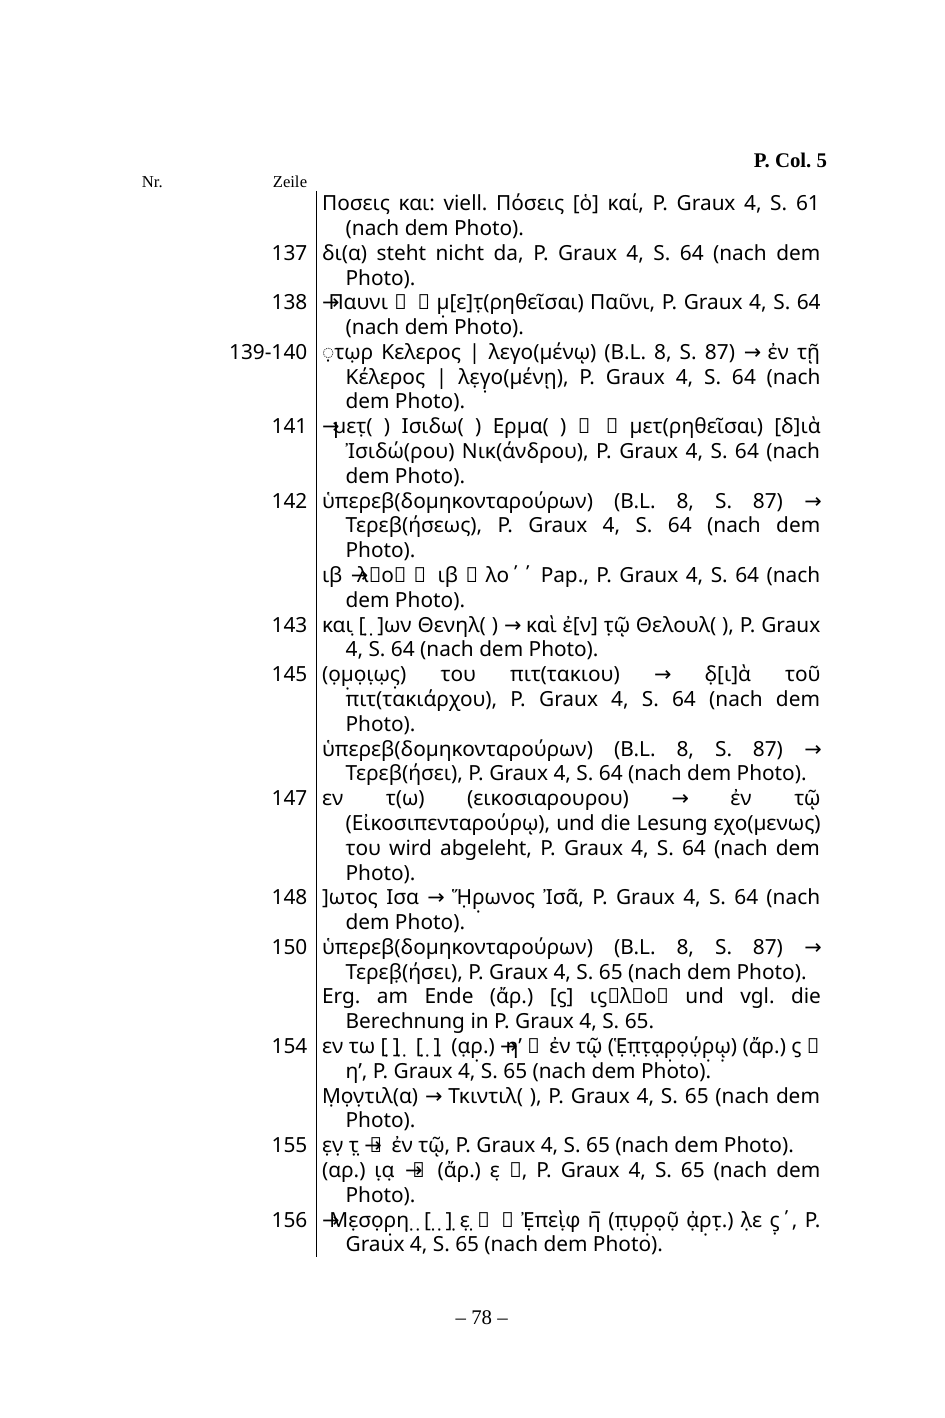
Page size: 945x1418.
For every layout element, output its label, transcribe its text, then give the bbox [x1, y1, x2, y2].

table_cell ὑπερεβ(δομηκονταρούρων) (B.L. 8, S. 87) → Τερεβ(ήσεως), P. Graux 4, S. 64 (nach dem Photo). [317, 488, 827, 563]
table_cell Μ̣ο̣ν̣τιλ(α) → Τκιντιλ( ), P. Graux 4, S. 65 (nach dem Photo). [317, 1083, 827, 1133]
table_cell εν τω [ ̣] ̣ ̣ [ ̣ ̣] ̣ (α̣ρ̣.)  η’ → ἐν τῷ (Ἑ̣π̣τ̣α̣ρ̣ο̣ύ̣ρ̣ῳ̣) (ἄρ.) ϛ  η’, P. Graux 4, S. 65 (nach dem Photo). [317, 1034, 827, 1083]
table_cell 150 [136, 935, 316, 984]
table_cell εν τ(ω) (εικοσιαρουρου) → ἐν τῷ (Εἰκοσιπενταρούρῳ), und die Lesung εχο(μενως) του wird abgeleht, P. Graux 4, S. 64 (nach dem Photo). [317, 786, 827, 885]
table_cell 137 [136, 240, 316, 290]
table_cell (ο̣μ̣ο̣ι̣ω̣ς̣) του πιτ(τακιου) → δ̣[ι]ὰ τοῦ πιτ(τακιάρχου), P. Graux 4, S. 64 (nach dem Photo). [317, 662, 827, 736]
table_cell [136, 1158, 224, 1207]
table_cell ε̣ν̣ τ̣ ̣ → ἐν τῷ, P. Graux 4, S. 65 (nach dem Photo). [317, 1133, 827, 1158]
table_cell 139-140 [136, 340, 316, 414]
table_cell 145 [136, 662, 316, 736]
table_cell 148 [136, 885, 316, 934]
table_cell ὑπερεβ(δομηκονταρούρων) (B.L. 8, S. 87) → Τερεβ(ήσει), P. Graux 4, S. 64 (nach dem Photo). [317, 736, 827, 786]
table_cell [224, 736, 316, 786]
table_cell και ̣[ ̣ ̣]ων Θενηλ( ) → καὶ ἐ[ν] τ̣ῷ Θελουλ( ), P. Graux 4, S. 64 (nach dem Photo). [317, 612, 827, 662]
table_cell 147 [136, 786, 316, 885]
table_cell 141 [136, 414, 316, 488]
table_cell [136, 984, 224, 1034]
table_cell [136, 191, 224, 240]
table_cell [224, 563, 316, 612]
table_cell [136, 736, 224, 786]
table_cell 143 [136, 612, 316, 662]
table_cell  μετ̣( ) Ισιδω( ) Ερμα( ) →  μετ(ρηθεῖσαι) [δ]ιὰ Ἰσιδώ(ρου) Νικ(άνδρου), P. Graux 4, S. 64 (nach dem Photo). [317, 414, 827, 488]
table_cell 138 [136, 290, 316, 339]
table_cell 155 [136, 1133, 316, 1158]
table_cell ιβ  λο → ιβ  λο΄΄ Pap., P. Graux 4, S. 64 (nach dem Photo). [317, 563, 827, 612]
table_cell Ποσεις και: viell. Πόσεις [ὁ] καί, P. Graux 4, S. 61 (nach dem Photo). [317, 191, 827, 240]
table_cell [224, 1158, 316, 1207]
table_cell [224, 191, 316, 240]
table_cell [136, 563, 224, 612]
table_cell  Παυνι →  μ̣[ε]τ̣(ρηθεῖσαι) Παῦνι, P. Graux 4, S. 64 (nach dem Photo). [317, 290, 827, 339]
table_cell [224, 984, 316, 1034]
table_cell [224, 1083, 316, 1133]
table_cell 156 [136, 1207, 316, 1257]
table_cell ̣τω̣ρ Κελερος | λεγο(μένῳ) (B.L. 8, S. 87) → ἐν τῇ Κέλερος | λε̣γ̣ο(μένῃ), P. Graux 4, S. 64 (nach dem Photo). [317, 340, 827, 414]
table_cell Erg. am Ende (ἄρ.) [ϛ] ιϛλο und vgl. die Berechnung in P. Graux 4, S. 65. [317, 984, 827, 1034]
table_cell ὑπερεβ(δομηκονταρούρων) (B.L. 8, S. 87) → Τερεβ̣(ήσει), P. Graux 4, S. 65 (nach dem Photo). [317, 935, 827, 984]
table_cell ]ωτος Ισα → Ἥ̣ρ̣ωνος Ἰσᾶ, P. Graux 4, S. 64 (nach dem Photo). [317, 885, 827, 934]
table_cell [136, 1083, 224, 1133]
table_cell  Με̣σο̣ρ̣η ̣ ̣[ ̣ ̣] ̣ε̣ ̣→  Ἐ̣πεὶ̣φ η̅ (π̣υ̣ρ̣ο̣ῦ̣ ἀ̣ρ̣τ̣.) λ̣ε ϛ̣΄, P. Graux 4, S. 65 (nach dem Photo). [317, 1207, 827, 1257]
table_cell (αρ.) ι̣α̣  → (ἄρ.) ε̣ , P. Graux 4, S. 65 (nach dem Photo). [317, 1158, 827, 1207]
table_cell 142 [136, 488, 316, 563]
table_cell δι(α) steht nicht da, P. Graux 4, S. 64 (nach dem Photo). [317, 240, 827, 290]
table_cell 154 [136, 1034, 316, 1083]
